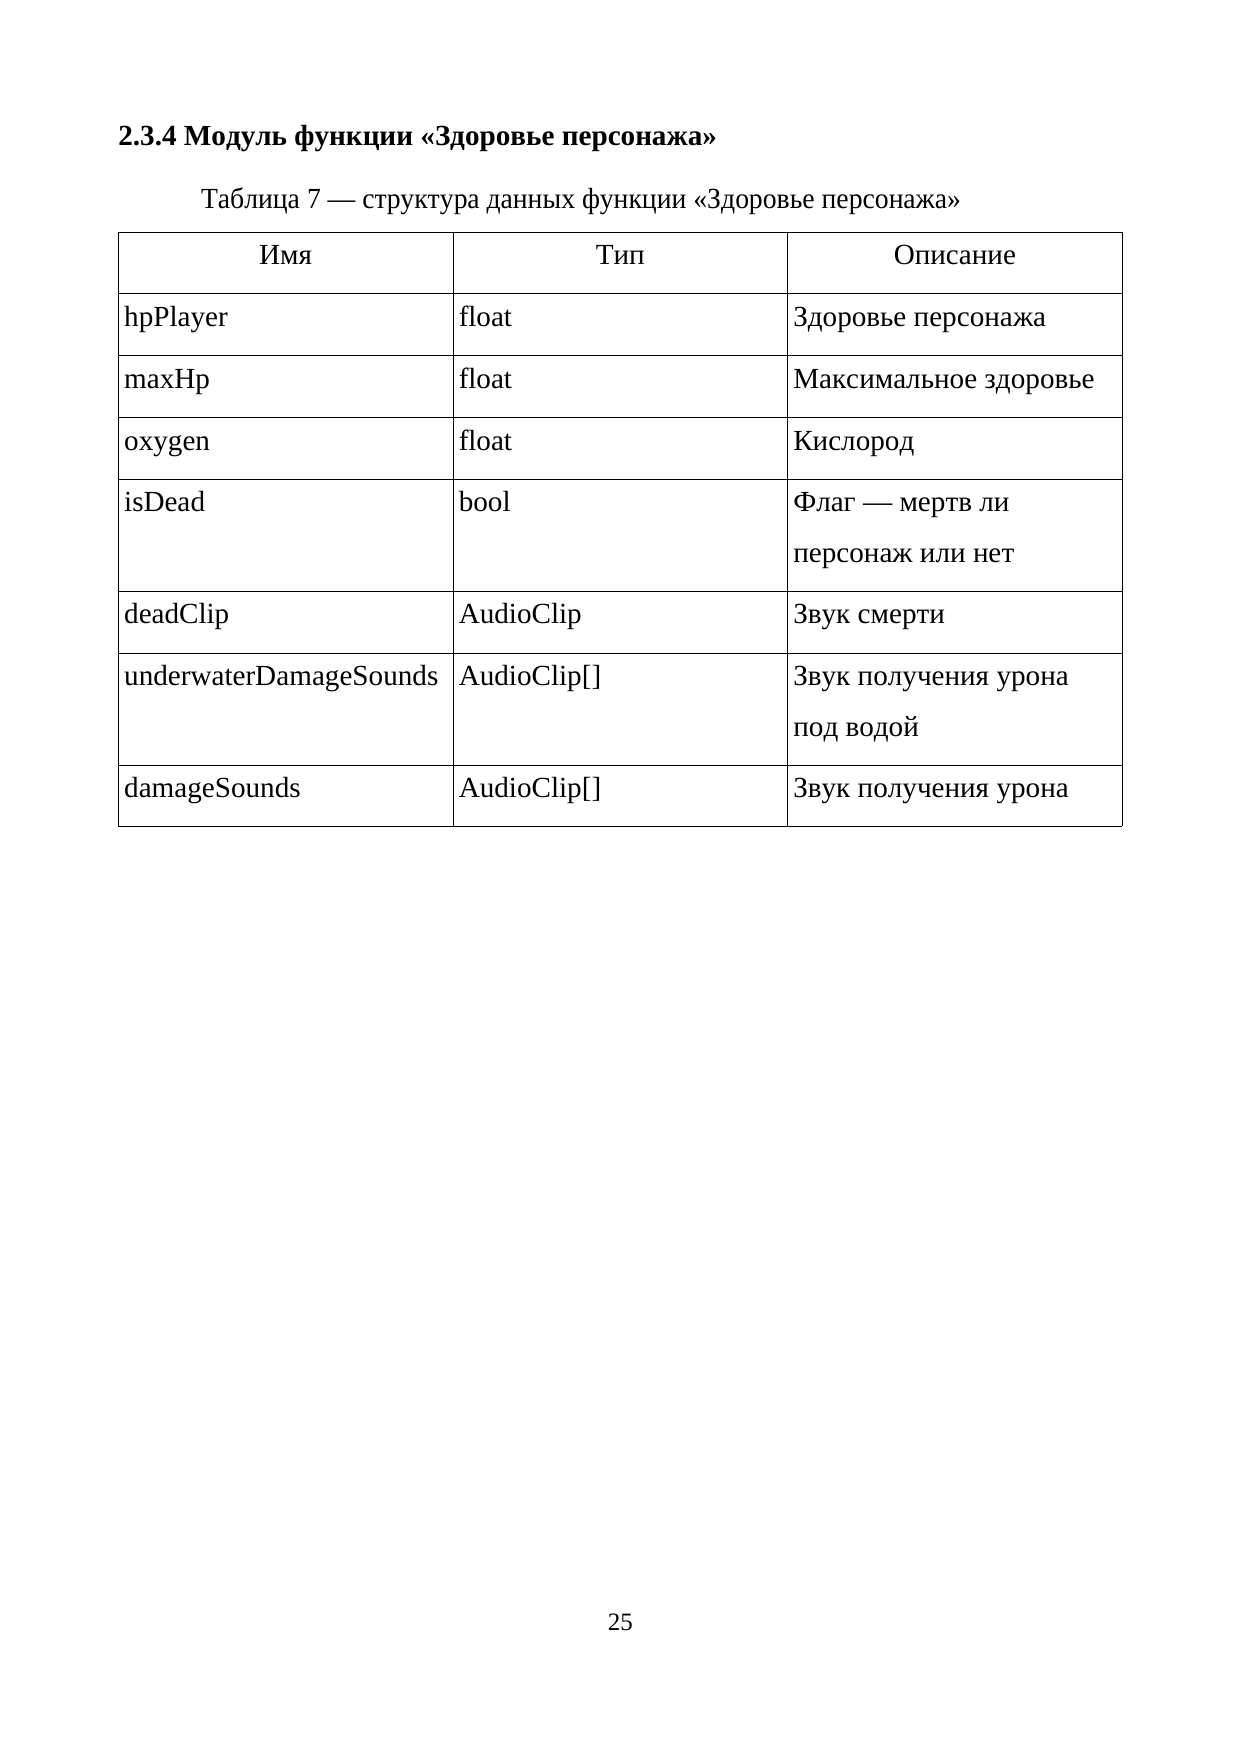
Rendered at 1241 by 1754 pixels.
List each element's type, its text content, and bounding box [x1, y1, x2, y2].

table_header Тип [454, 233, 787, 293]
table_cell Флаг — мертв ли персонаж или нет [788, 480, 1122, 591]
table_cell Звук получения урона под водой [788, 654, 1122, 765]
table_cell float [454, 418, 787, 479]
table_cell float [454, 356, 787, 417]
table_cell hpPlayer [119, 294, 453, 355]
table_cell bool [454, 480, 787, 591]
table_header Описание [788, 233, 1122, 293]
table_header Имя [119, 233, 453, 293]
table_cell Звук смерти [788, 592, 1122, 653]
table_cell isDead [119, 480, 453, 591]
table_cell Кислород [788, 418, 1122, 479]
subtitle 2.3.4 Модуль функции «Здоровье персонажа» [118, 118, 1122, 152]
subtitle Таблица 7 — структура данных функции «Здоровье персонажа» [118, 181, 1122, 215]
table_cell underwaterDamageSounds [119, 654, 453, 765]
table_cell maxHp [119, 356, 453, 417]
table_cell Здоровье персонажа [788, 294, 1122, 355]
table_cell oxygen [119, 418, 453, 479]
table_cell deadClip [119, 592, 453, 653]
table_cell AudioClip[] [454, 654, 787, 765]
table_cell damageSounds [119, 766, 453, 826]
table_cell Звук получения урона [788, 766, 1122, 826]
table_cell float [454, 294, 787, 355]
table_cell AudioClip [454, 592, 787, 653]
table_cell Максимальное здоровье [788, 356, 1122, 417]
table_cell AudioClip[] [454, 766, 787, 826]
